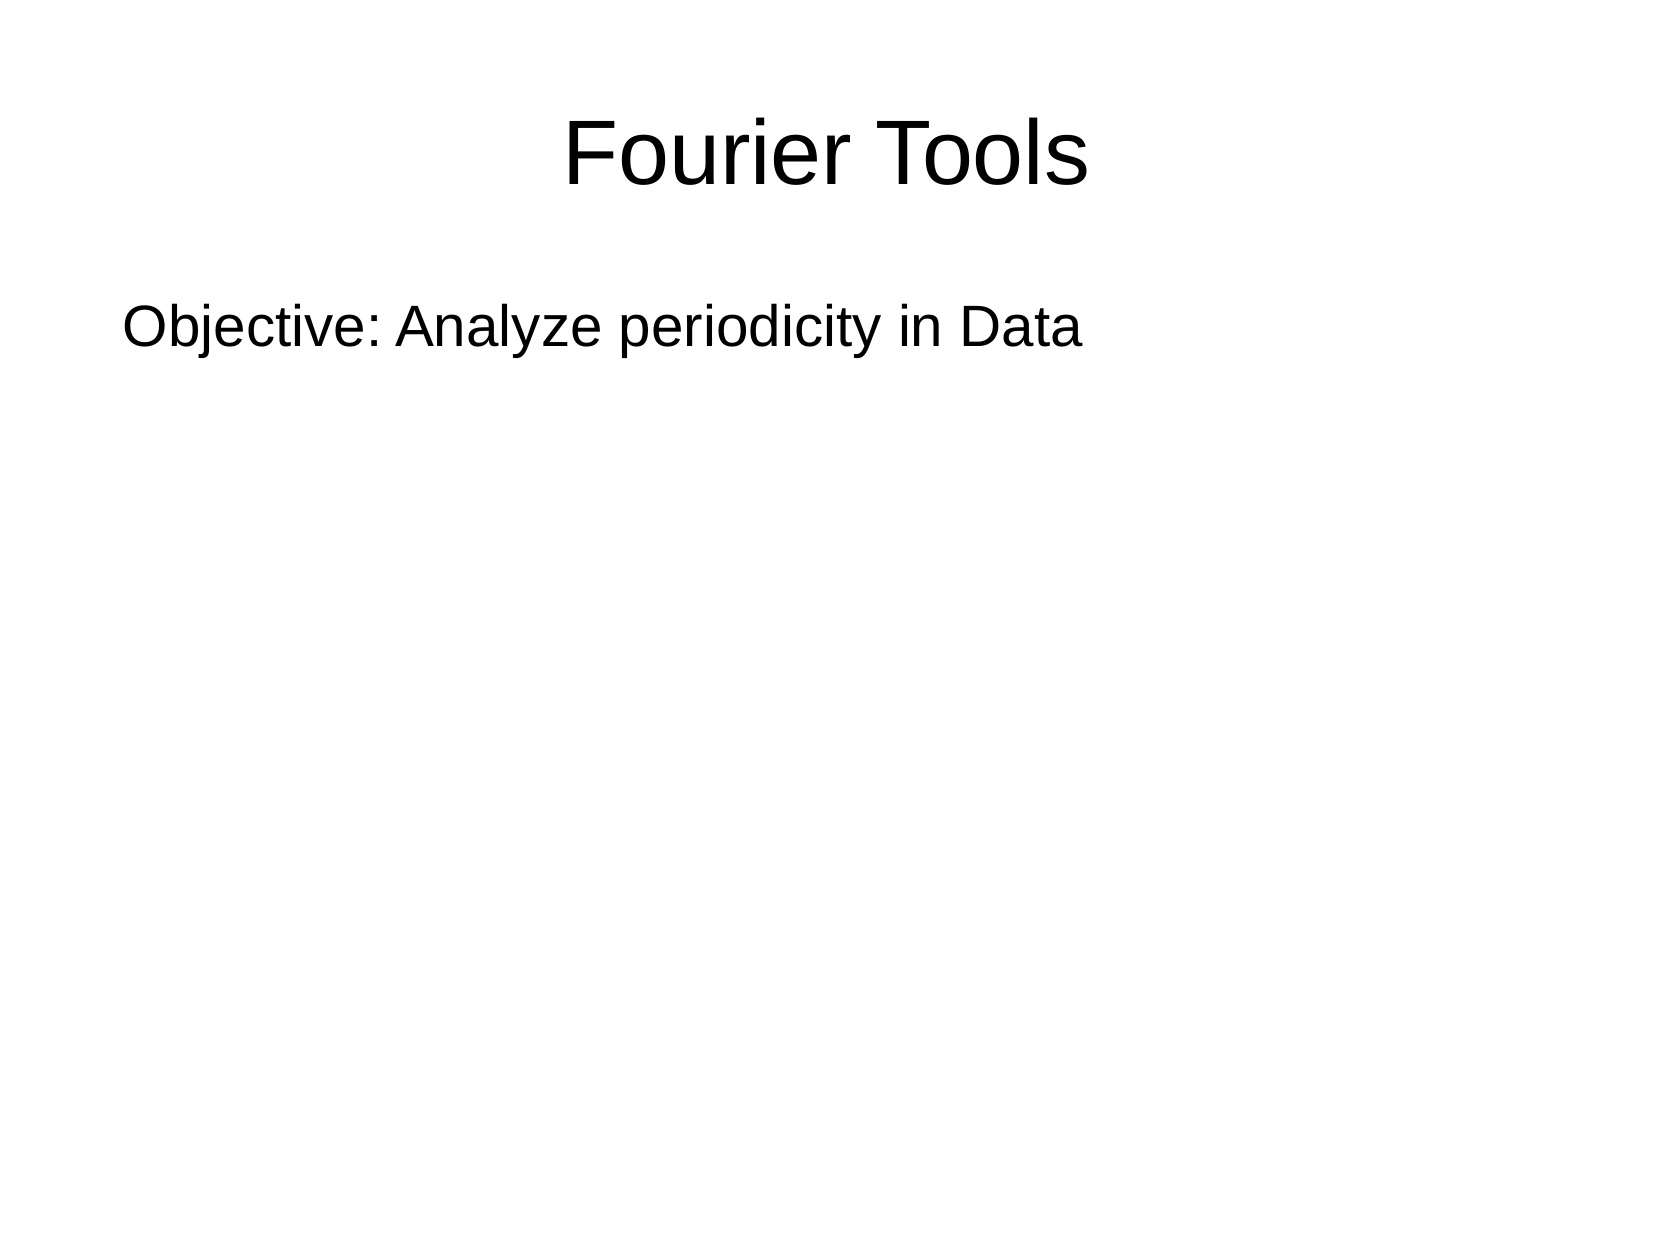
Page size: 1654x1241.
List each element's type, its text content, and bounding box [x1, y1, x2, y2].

text_box Objective: Analyze periodicity in Data [108, 286, 1549, 759]
title Fourier Tools [82, 49, 1571, 257]
